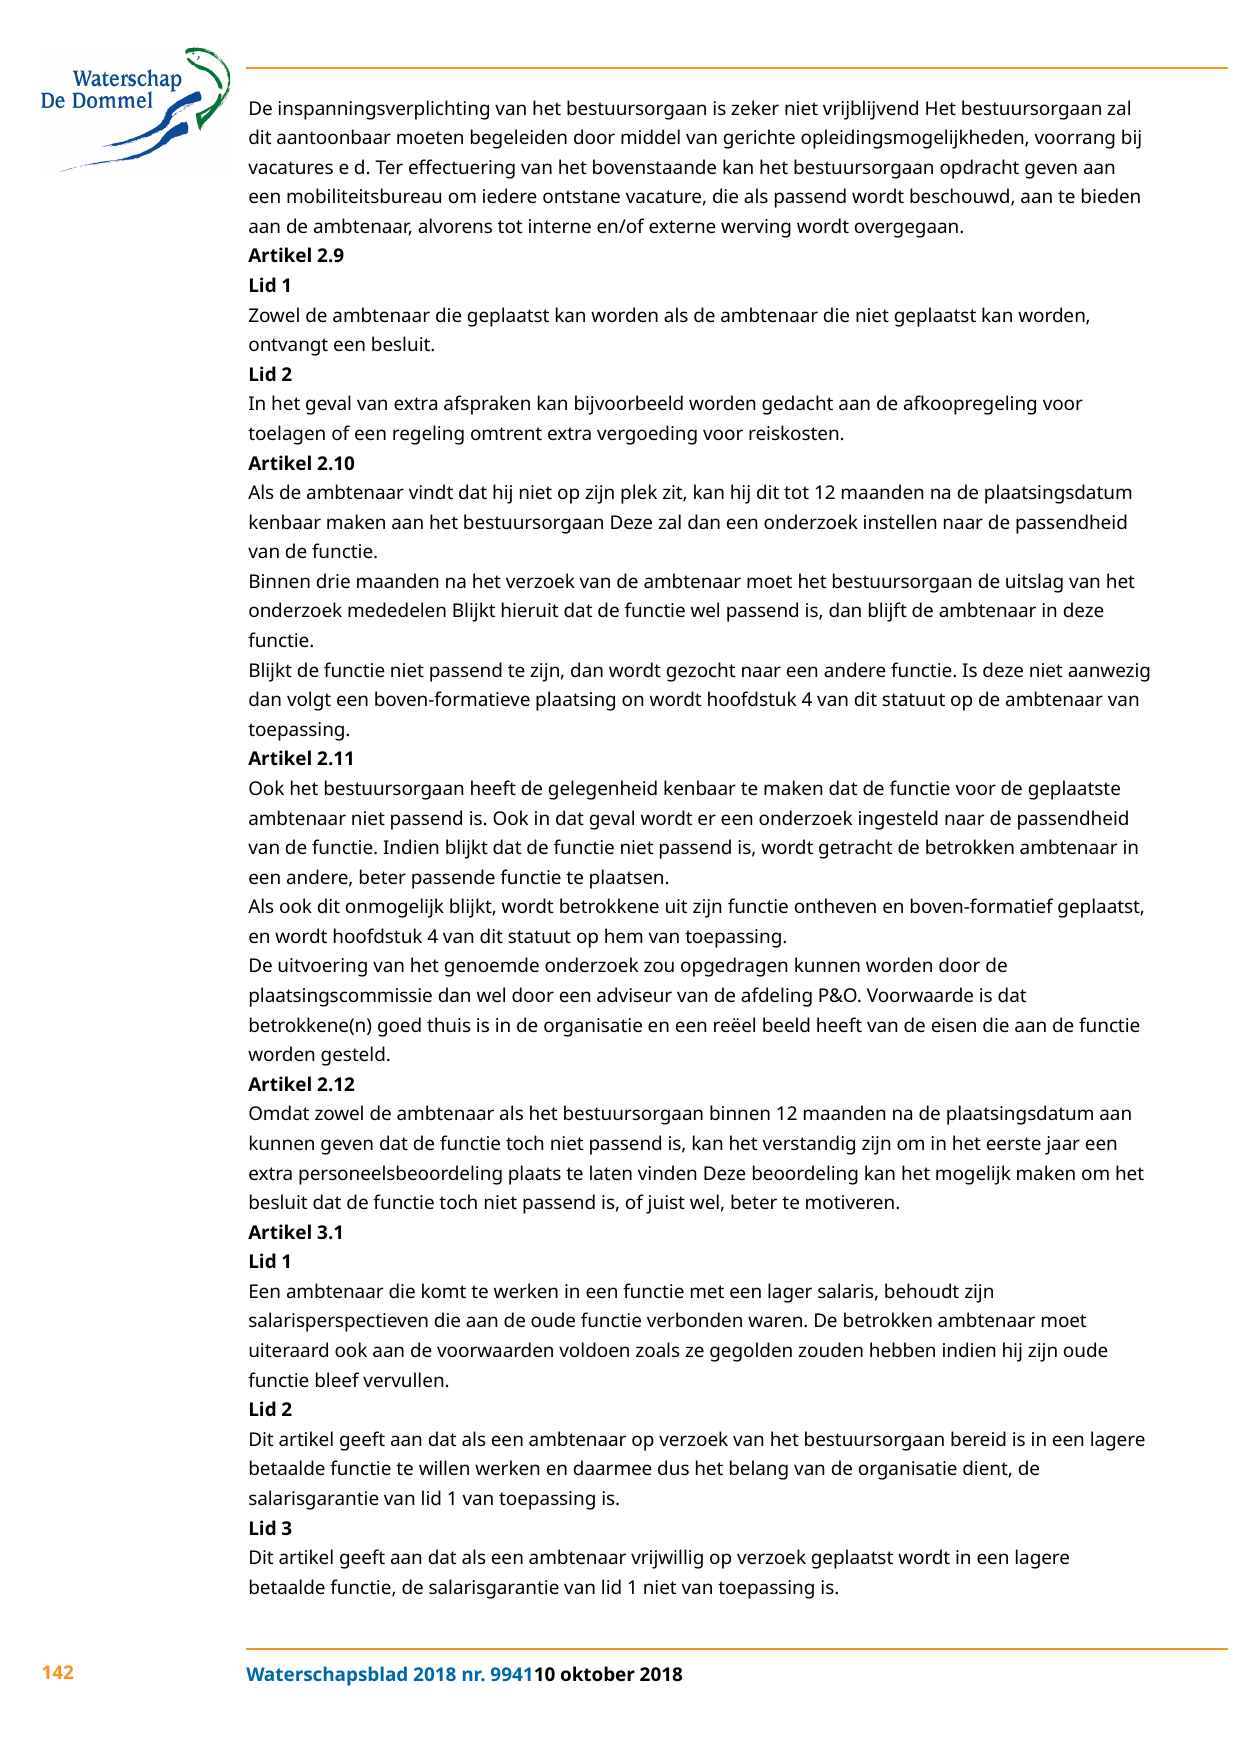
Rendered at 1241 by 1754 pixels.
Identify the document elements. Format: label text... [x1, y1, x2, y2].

text Artikel 2.11 [248, 746, 1152, 771]
text Lid 1 [248, 1248, 1152, 1274]
text Omdat zowel de ambtenaar als het bestuursorgaan binnen 12 maanden na de plaatsingsdatum aan kunnen geven dat de functie toch niet passend is, kan het verstandig zijn om in het eerste jaar een extra personeelsbeoordeling plaats te laten vinden Deze beoordeling kan het mogelijk maken om het besluit dat de functie toch niet passend is, of juist wel, beter te motiveren. [248, 1101, 1152, 1215]
text Artikel 3.1 [248, 1219, 1152, 1245]
text Artikel 2.10 [248, 450, 1152, 476]
picture [41, 47, 231, 172]
text Zowel de ambtenaar die geplaatst kan worden als de ambtenaar die niet geplaatst kan worden, ontvangt een besluit. [248, 302, 1152, 357]
text Lid 2 [248, 361, 1152, 387]
text De uitvoering van het genoemde onderzoek zou opgedragen kunnen worden door de plaatsingscommissie dan wel door een adviseur van de afdeling P&O. Voorwaarde is dat betrokkene(n) goed thuis is in de organisatie en een reëel beeld heeft van de eisen die aan de functie worden gesteld. [248, 953, 1152, 1067]
text In het geval van extra afspraken kan bijvoorbeeld worden gedacht aan de afkoopregeling voor toelagen of een regeling omtrent extra vergoeding voor reiskosten. [248, 391, 1152, 446]
text Lid 3 [248, 1515, 1152, 1541]
text De inspanningsverplichting van het bestuursorgaan is zeker niet vrijblijvend Het bestuursorgaan zal dit aantoonbaar moeten begeleiden door middel van gerichte opleidingsmogelijkheden, voorrang bij vacatures e d. Ter effectuering van het bovenstaande kan het bestuursorgaan opdracht geven aan een mobiliteitsbureau om iedere ontstane vacature, die als passend wordt beschouwd, aan te bieden aan de ambtenaar, alvorens tot interne en/of externe werving wordt overgegaan. [248, 95, 1152, 239]
text Een ambtenaar die komt te werken in een functie met een lager salaris, behoudt zijn salarisperspectieven die aan de oude functie verbonden waren. De betrokken ambtenaar moet uiteraard ook aan de voorwaarden voldoen zoals ze gegolden zouden hebben indien hij zijn oude functie bleef vervullen. [248, 1278, 1152, 1393]
text Als de ambtenaar vindt dat hij niet op zijn plek zit, kan hij dit tot 12 maanden na de plaatsingsdatum kenbaar maken aan het bestuursorgaan Deze zal dan een onderzoek instellen naar de passendheid van de functie. [248, 479, 1152, 564]
text Binnen drie maanden na het verzoek van de ambtenaar moet het bestuursorgaan de uitslag van het onderzoek mededelen Blijkt hieruit dat de functie wel passend is, dan blijft de ambtenaar in deze functie. [248, 568, 1152, 653]
text Dit artikel geeft aan dat als een ambtenaar op verzoek van het bestuursorgaan bereid is in een lagere betaalde functie te willen werken en daarmee dus het belang van de organisatie dient, de salarisgarantie van lid 1 van toepassing is. [248, 1426, 1152, 1511]
text Lid 1 [248, 272, 1152, 298]
text Als ook dit onmogelijk blijkt, wordt betrokkene uit zijn functie ontheven en boven-formatief geplaatst, en wordt hoofdstuk 4 van dit statuut op hem van toepassing. [248, 893, 1152, 949]
text Lid 2 [248, 1396, 1152, 1422]
text Blijkt de functie niet passend te zijn, dan wordt gezocht naar een andere functie. Is deze niet aanwezig dan volgt een boven-formatieve plaatsing on wordt hoofdstuk 4 van dit statuut op de ambtenaar van toepassing. [248, 657, 1152, 742]
text Artikel 2.12 [248, 1071, 1152, 1097]
text Ook het bestuursorgaan heeft de gelegenheid kenbaar te maken dat de functie voor de geplaatste ambtenaar niet passend is. Ook in dat geval wordt er een onderzoek ingesteld naar de passendheid van de functie. Indien blijkt dat de functie niet passend is, wordt getracht de betrokken ambtenaar in een andere, beter passende functie te plaatsen. [248, 775, 1152, 890]
text Artikel 2.9 [248, 243, 1152, 268]
text Dit artikel geeft aan dat als een ambtenaar vrijwillig op verzoek geplaatst wordt in een lagere betaalde functie, de salarisgarantie van lid 1 niet van toepassing is. [248, 1544, 1152, 1600]
